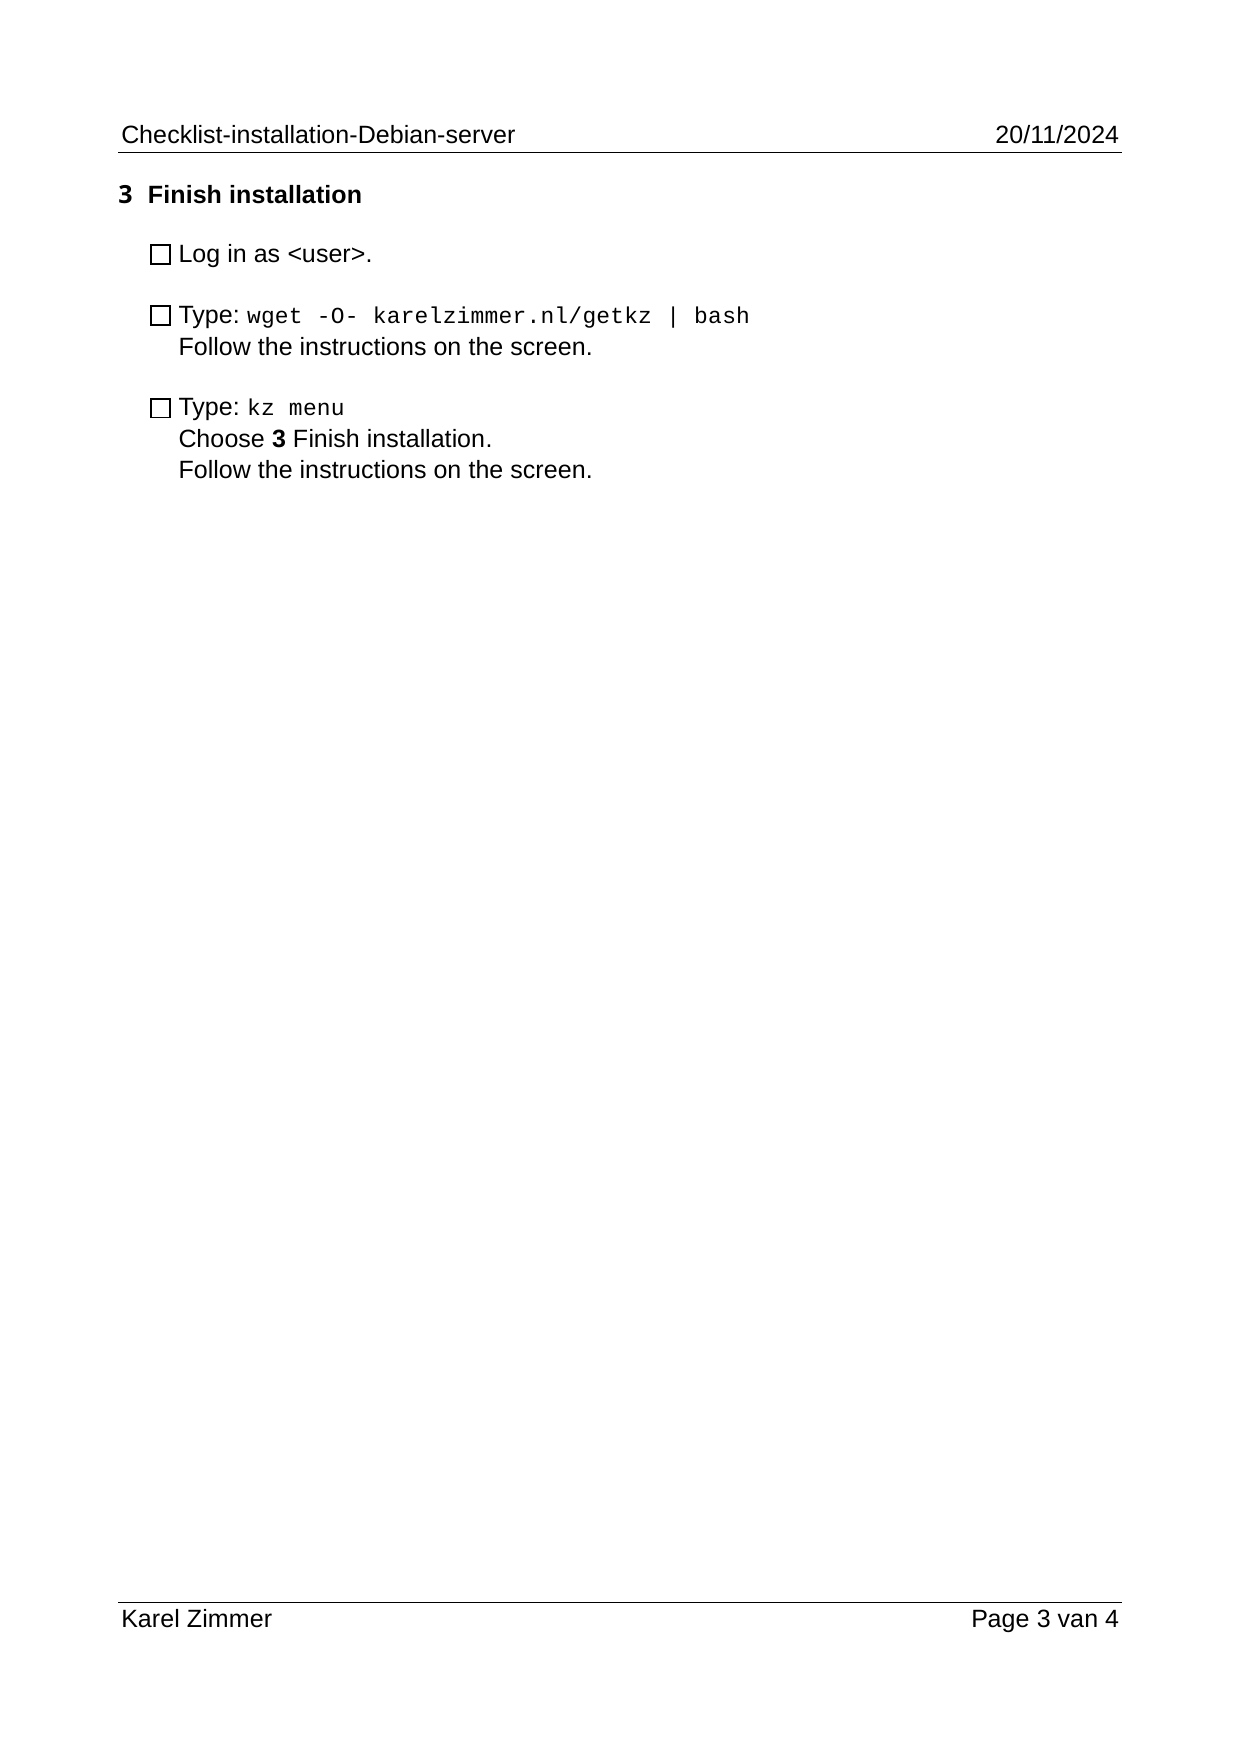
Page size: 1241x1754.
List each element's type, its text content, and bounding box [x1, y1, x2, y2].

table_cell Choose 3 Finish installation. [177, 424, 1122, 454]
table_cell [142, 269, 177, 300]
table_cell [118, 269, 142, 300]
table_cell [118, 392, 142, 424]
table_cell [118, 424, 142, 454]
list Finish installation [118, 177, 1122, 211]
table_cell [142, 454, 177, 485]
table_cell Type: wget -O- karelzimmer.nl/getkz | bash [177, 300, 1122, 332]
table_header [118, 239, 142, 269]
table_cell [142, 300, 177, 332]
table_cell [142, 332, 177, 362]
table_cell Follow the instructions on the screen. [177, 332, 1122, 362]
table_cell [118, 300, 142, 332]
table_cell [142, 362, 177, 392]
table_cell [177, 362, 1122, 392]
table_cell [142, 424, 177, 454]
table_cell [118, 454, 142, 485]
table_header [142, 239, 177, 269]
table_cell Follow the instructions on the screen. [177, 454, 1122, 485]
table_cell [118, 332, 142, 362]
table_header Log in as <user>. [177, 239, 1122, 269]
table_cell [177, 269, 1122, 300]
table_cell [118, 362, 142, 392]
table_cell Type: kz menu [177, 392, 1122, 424]
table_cell [142, 392, 177, 424]
